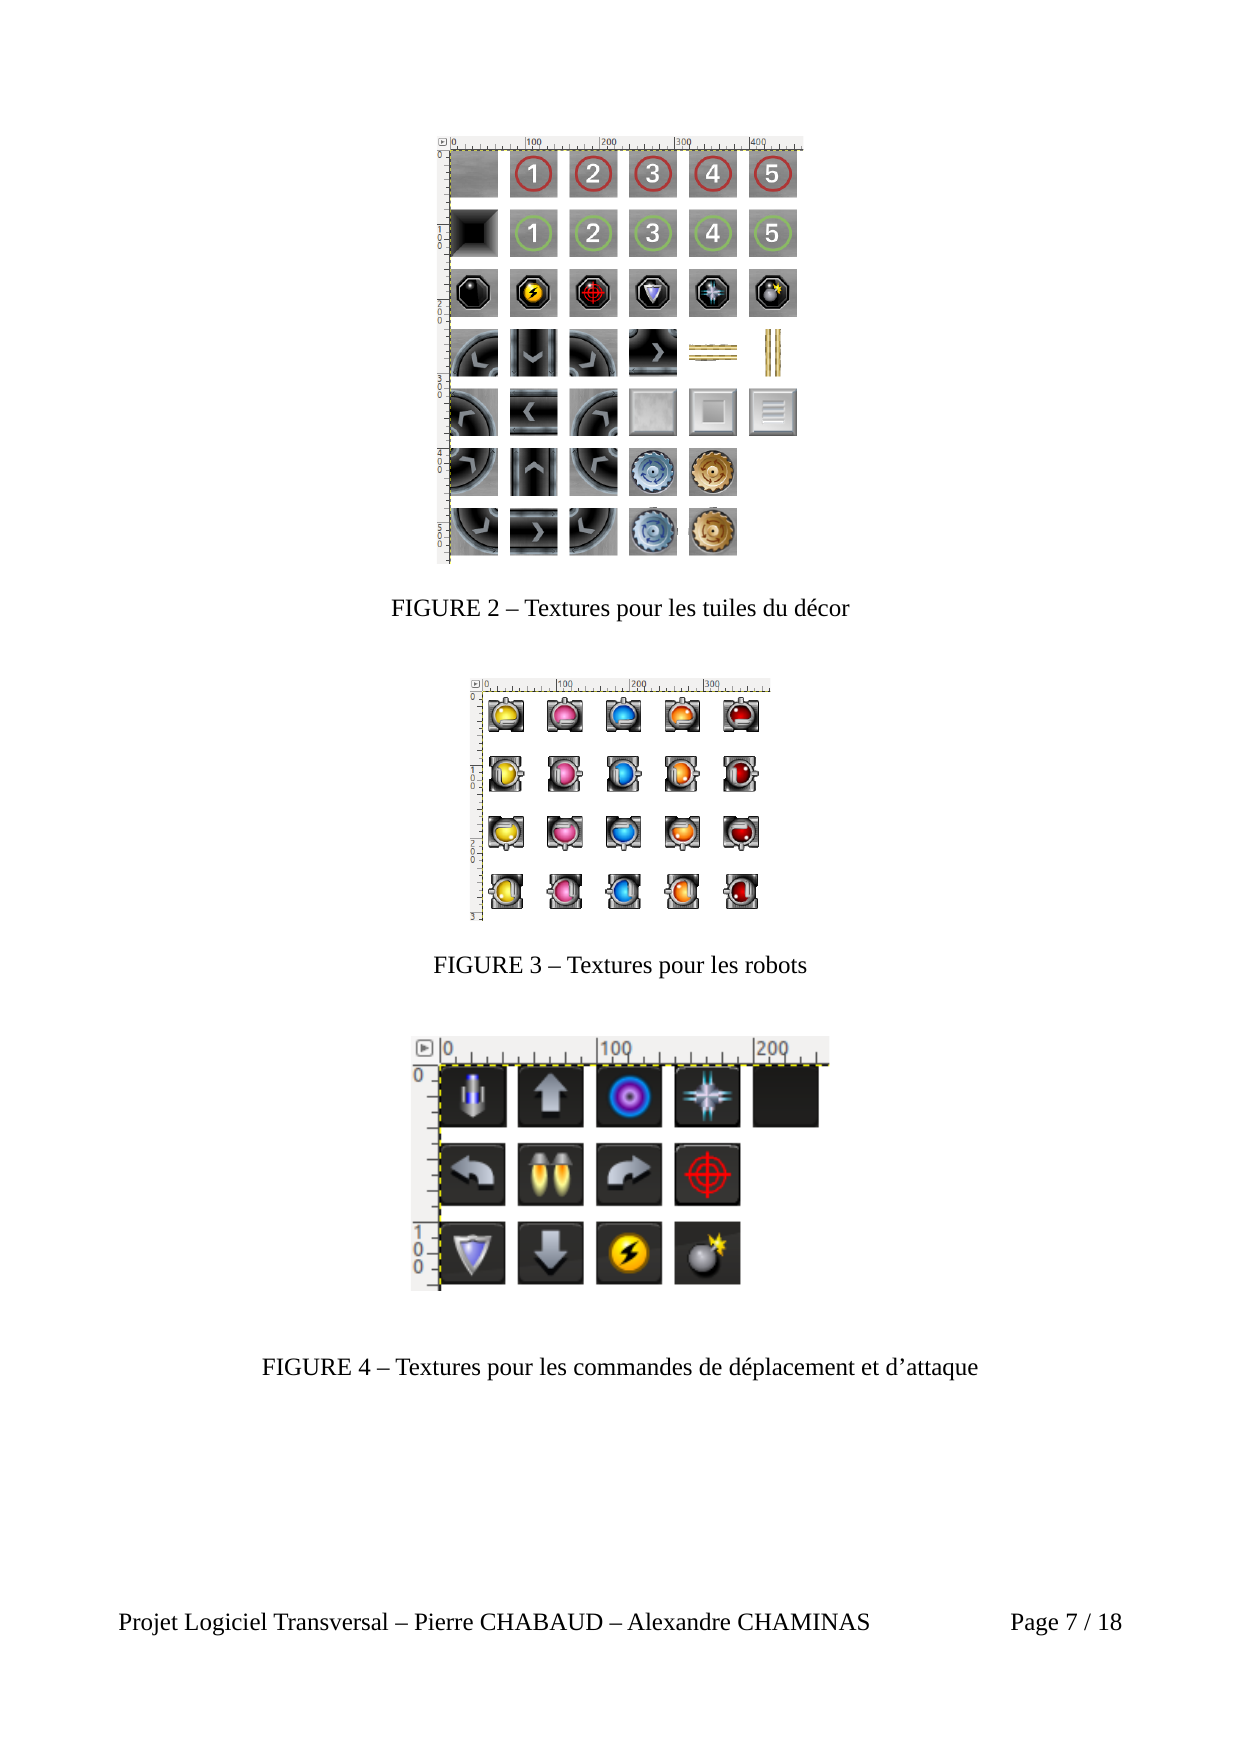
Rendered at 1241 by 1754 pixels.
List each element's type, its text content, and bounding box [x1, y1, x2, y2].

text FIGURE 3 – Textures pour les robots [118, 950, 1122, 978]
picture [410, 1036, 830, 1291]
picture [436, 136, 804, 564]
text FIGURE 2 – Textures pour les tuiles du décor [118, 593, 1122, 621]
text FIGURE 4 – Textures pour les commandes de déplacement et d’attaque [118, 1352, 1122, 1381]
picture [469, 678, 771, 921]
